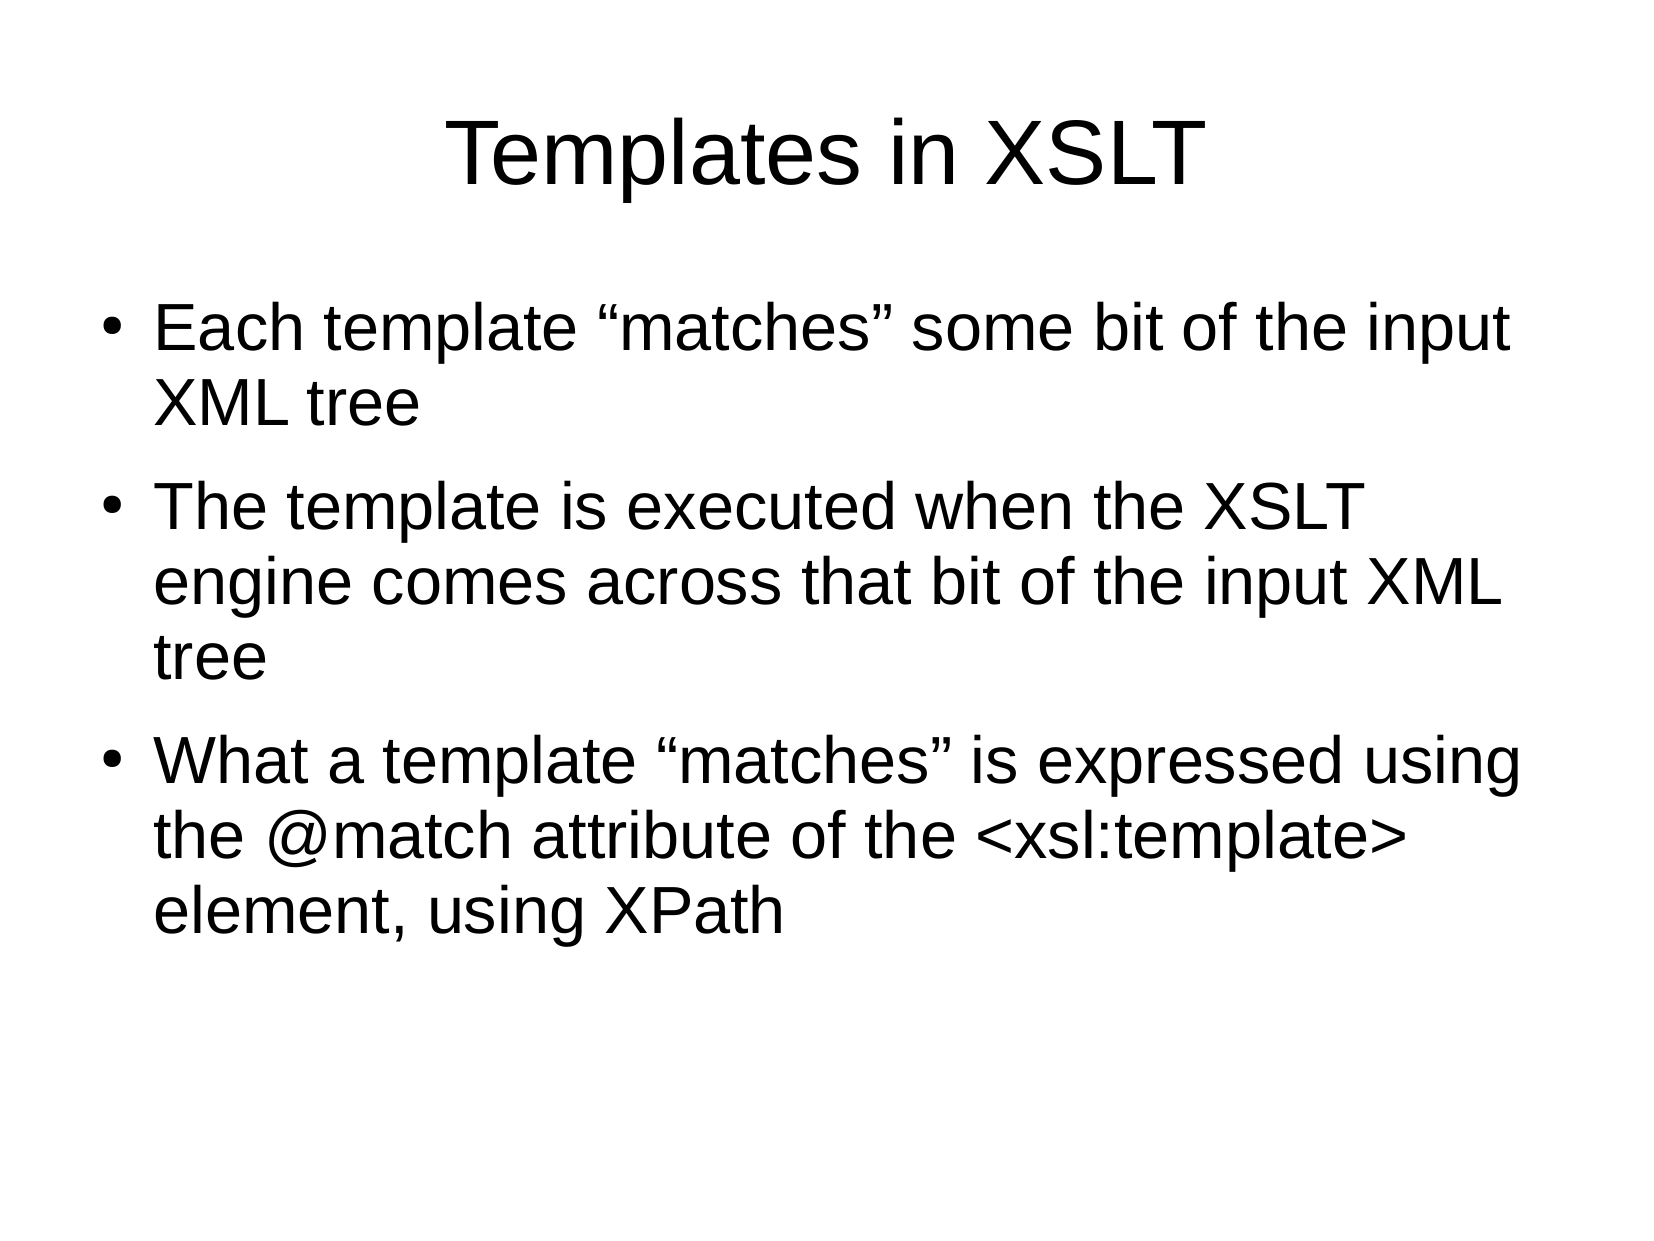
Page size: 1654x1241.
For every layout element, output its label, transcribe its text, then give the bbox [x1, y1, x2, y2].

title Templates in XSLT [82, 49, 1571, 257]
list Each template “matches” some bit of the input XML tree The template is executed when the XSLT engine comes across that bit of the input XML tree What a template “matches” is expressed using the @match attribute of the <xsl:template> element, using XPath [82, 290, 1571, 1010]
